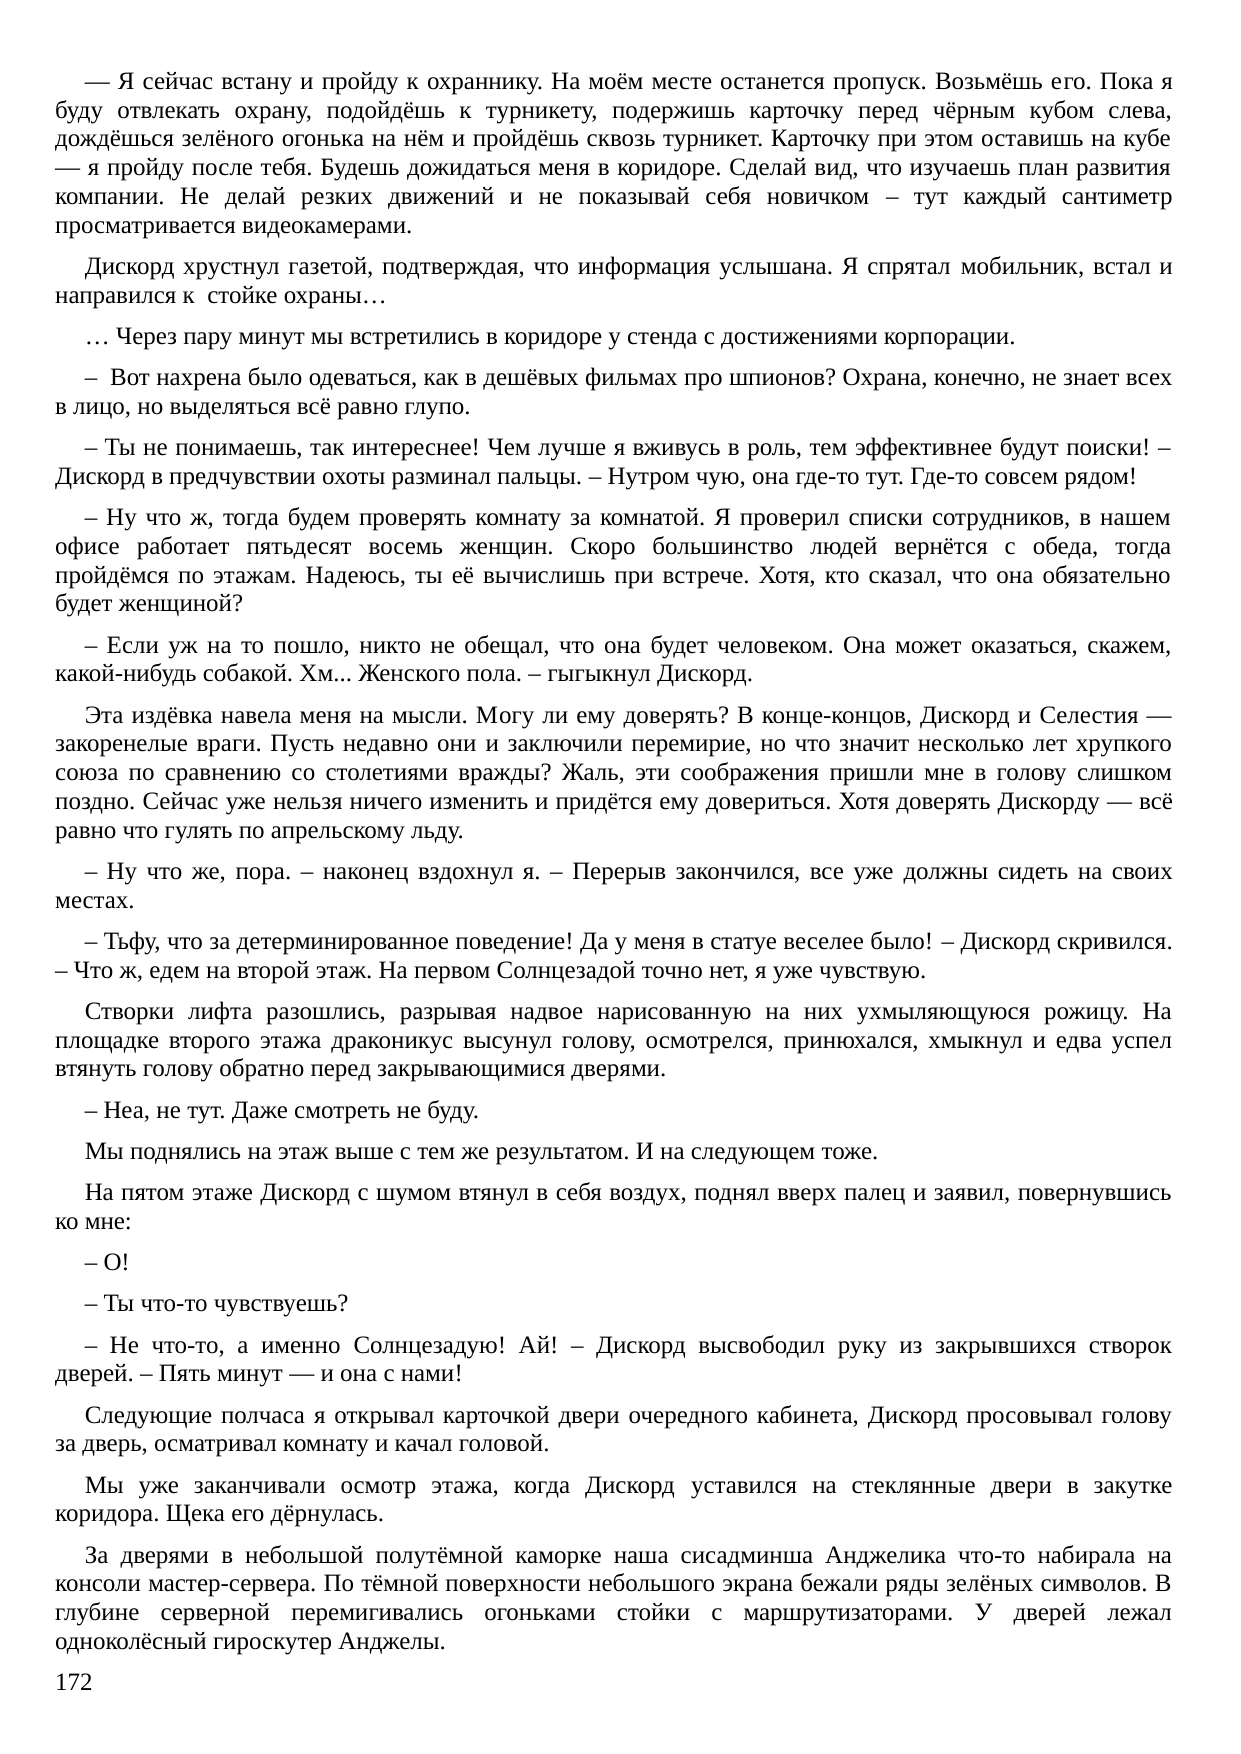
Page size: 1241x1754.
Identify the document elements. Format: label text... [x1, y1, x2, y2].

text – Вот нахрена было одеваться, как в дешёвых фильмах про шпионов? Охрана, конечно, не знает всех в лицо, но выделяться всё равно глупо. [55, 362, 1173, 420]
text Дискорд хрустнул газетой, подтверждая, что информация услышана. Я спрятал мобильник, встал и направился к стойке охраны… [55, 251, 1173, 308]
text За дверями в небольшой полутёмной каморке наша сисадминша Анджелика что-то набирала на консоли мастер-сервера. По тёмной поверхности небольшого экрана бежали ряды зелёных символов. В глубине серверной перемигивались огоньками стойки с маршрутизаторами. У дверей лежал одноколёсный гироскутер Анджелы. [55, 1540, 1173, 1655]
text Мы поднялись на этаж выше с тем же результатом. И на следующем тоже. [55, 1136, 1173, 1165]
text – Ты что-то чувствуешь? [55, 1288, 1173, 1317]
text – Не что-то, а именно Солнцезадую! Ай! – Дискорд высвободил руку из закрывшихся створок дверей. – Пять минут — и она с нами! [55, 1330, 1173, 1387]
text – О! [55, 1247, 1173, 1276]
text Эта издёвка навела меня на мысли. Могу ли ему доверять? В конце-концов, Дискорд и Селестия — закоренелые враги. Пусть недавно они и заключили перемирие, но что значит несколько лет хрупкого союза по сравнению со столетиями вражды? Жаль, эти соображения пришли мне в голову слишком поздно. Сейчас уже нельзя ничего изменить и придётся ему довериться. Хотя доверять Дискорду — всё равно что гулять по апрельскому льду. [55, 700, 1173, 843]
text Створки лифта разошлись, разрывая надвое нарисованную на них ухмыляющуюся рожицу. На площадке второго этажа драконикус высунул голову, осмотрелся, принюхался, хмыкнул и едва успел втянуть голову обратно перед закрывающимися дверями. [55, 996, 1173, 1082]
text – Ну что же, пора. – наконец вздохнул я. – Перерыв закончился, все уже должны сидеть на своих местах. [55, 856, 1173, 913]
text – Тьфу, что за детерминированное поведение! Да у меня в статуе веселее было! – Дискорд скривился. – Что ж, едем на второй этаж. На первом Солнцезадой точно нет, я уже чувствую. [55, 926, 1173, 983]
text – Ты не понимаешь, так интереснее! Чем лучше я вживусь в роль, тем эффективнее будут поиски! –Дискорд в предчувствии охоты разминал пальцы. – Нутром чую, она где-то тут. Где-то совсем рядом! [55, 432, 1173, 490]
text – Ну что ж, тогда будем проверять комнату за комнатой. Я проверил списки сотрудников, в нашем офисе работает пятьдесят восемь женщин. Скоро большинство людей вернётся с обеда, тогда пройдёмся по этажам. Надеюсь, ты её вычислишь при встрече. Хотя, кто сказал, что она обязательно будет женщиной? [55, 502, 1173, 617]
text — Я сейчас встану и пройду к охраннику. На моём месте останется пропуск. Возьмёшь его. Пока я буду отвлекать охрану, подойдёшь к турникету, подержишь карточку перед чёрным кубом слева, дождёшься зелёного огонька на нём и пройдёшь сквозь турникет. Карточку при этом оставишь на кубе — я пройду после тебя. Будешь дожидаться меня в коридоре. Сделай вид, что изучаешь план развития компании. Не делай резких движений и не показывай себя новичком – тут каждый сантиметр просматривается видеокамерами. [55, 66, 1173, 238]
text Следующие полчаса я открывал карточкой двери очередного кабинета, Дискорд просовывал голову за дверь, осматривал комнату и качал головой. [55, 1400, 1173, 1457]
text – Неа, не тут. Даже смотреть не буду. [55, 1095, 1173, 1123]
text На пятом этаже Дискорд с шумом втянул в себя воздух, поднял вверх палец и заявил, повернувшись ко мне: [55, 1177, 1173, 1235]
text … Через пару минут мы встретились в коридоре у стенда с достижениями корпорации. [55, 321, 1173, 350]
text – Если уж на то пошло, никто не обещал, что она будет человеком. Она может оказаться, скажем, какой-нибудь собакой. Хм... Женского пола. – гыгыкнул Дискорд. [55, 630, 1173, 687]
text Мы уже заканчивали осмотр этажа, когда Дискорд уставился на стеклянные двери в закутке коридора. Щека его дёрнулась. [55, 1470, 1173, 1527]
